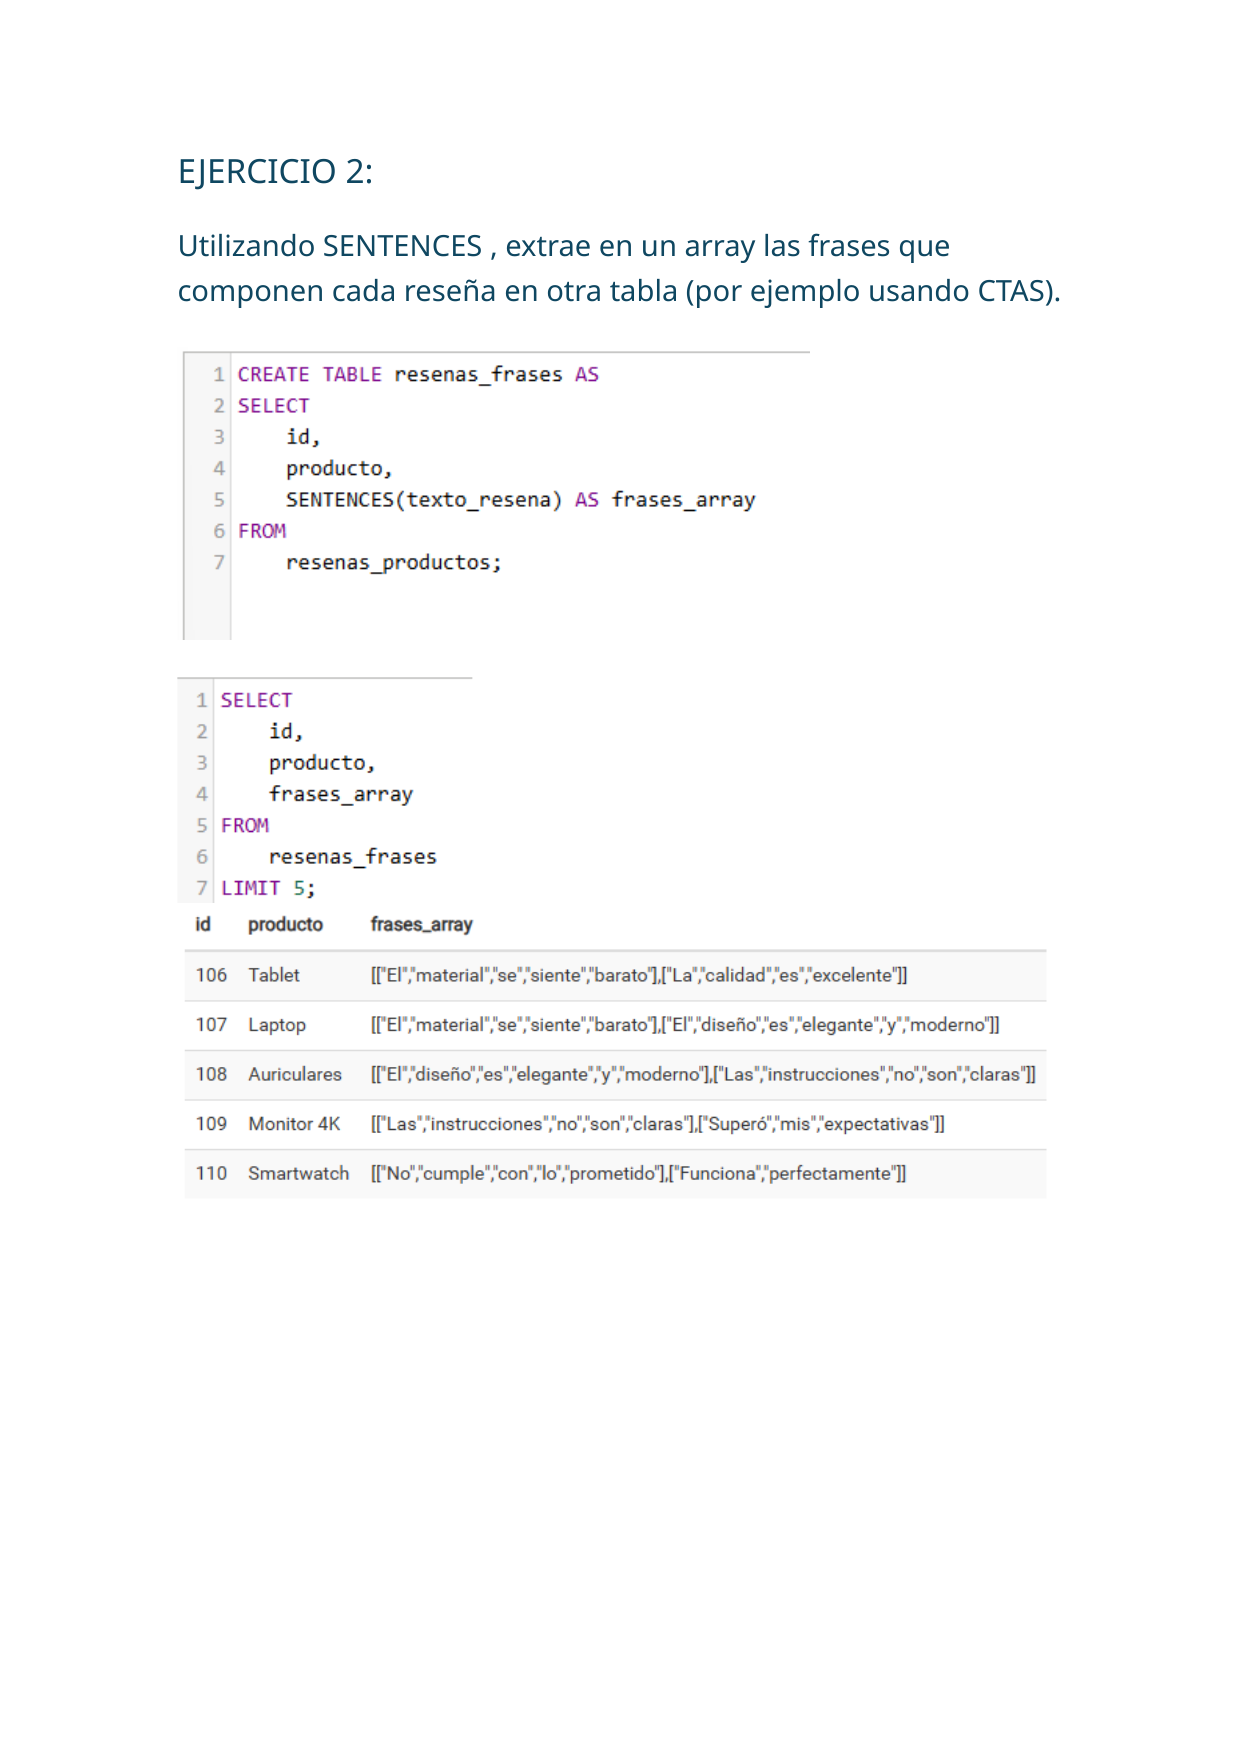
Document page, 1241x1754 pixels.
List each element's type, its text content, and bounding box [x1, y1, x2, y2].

subtitle Utilizando SENTENCES , extrae en un array las frases que componen cada reseña en otra tabla (por ejemplo usando CTAS). [177, 225, 1063, 908]
subtitle EJERCICIO 2: [177, 148, 1063, 193]
